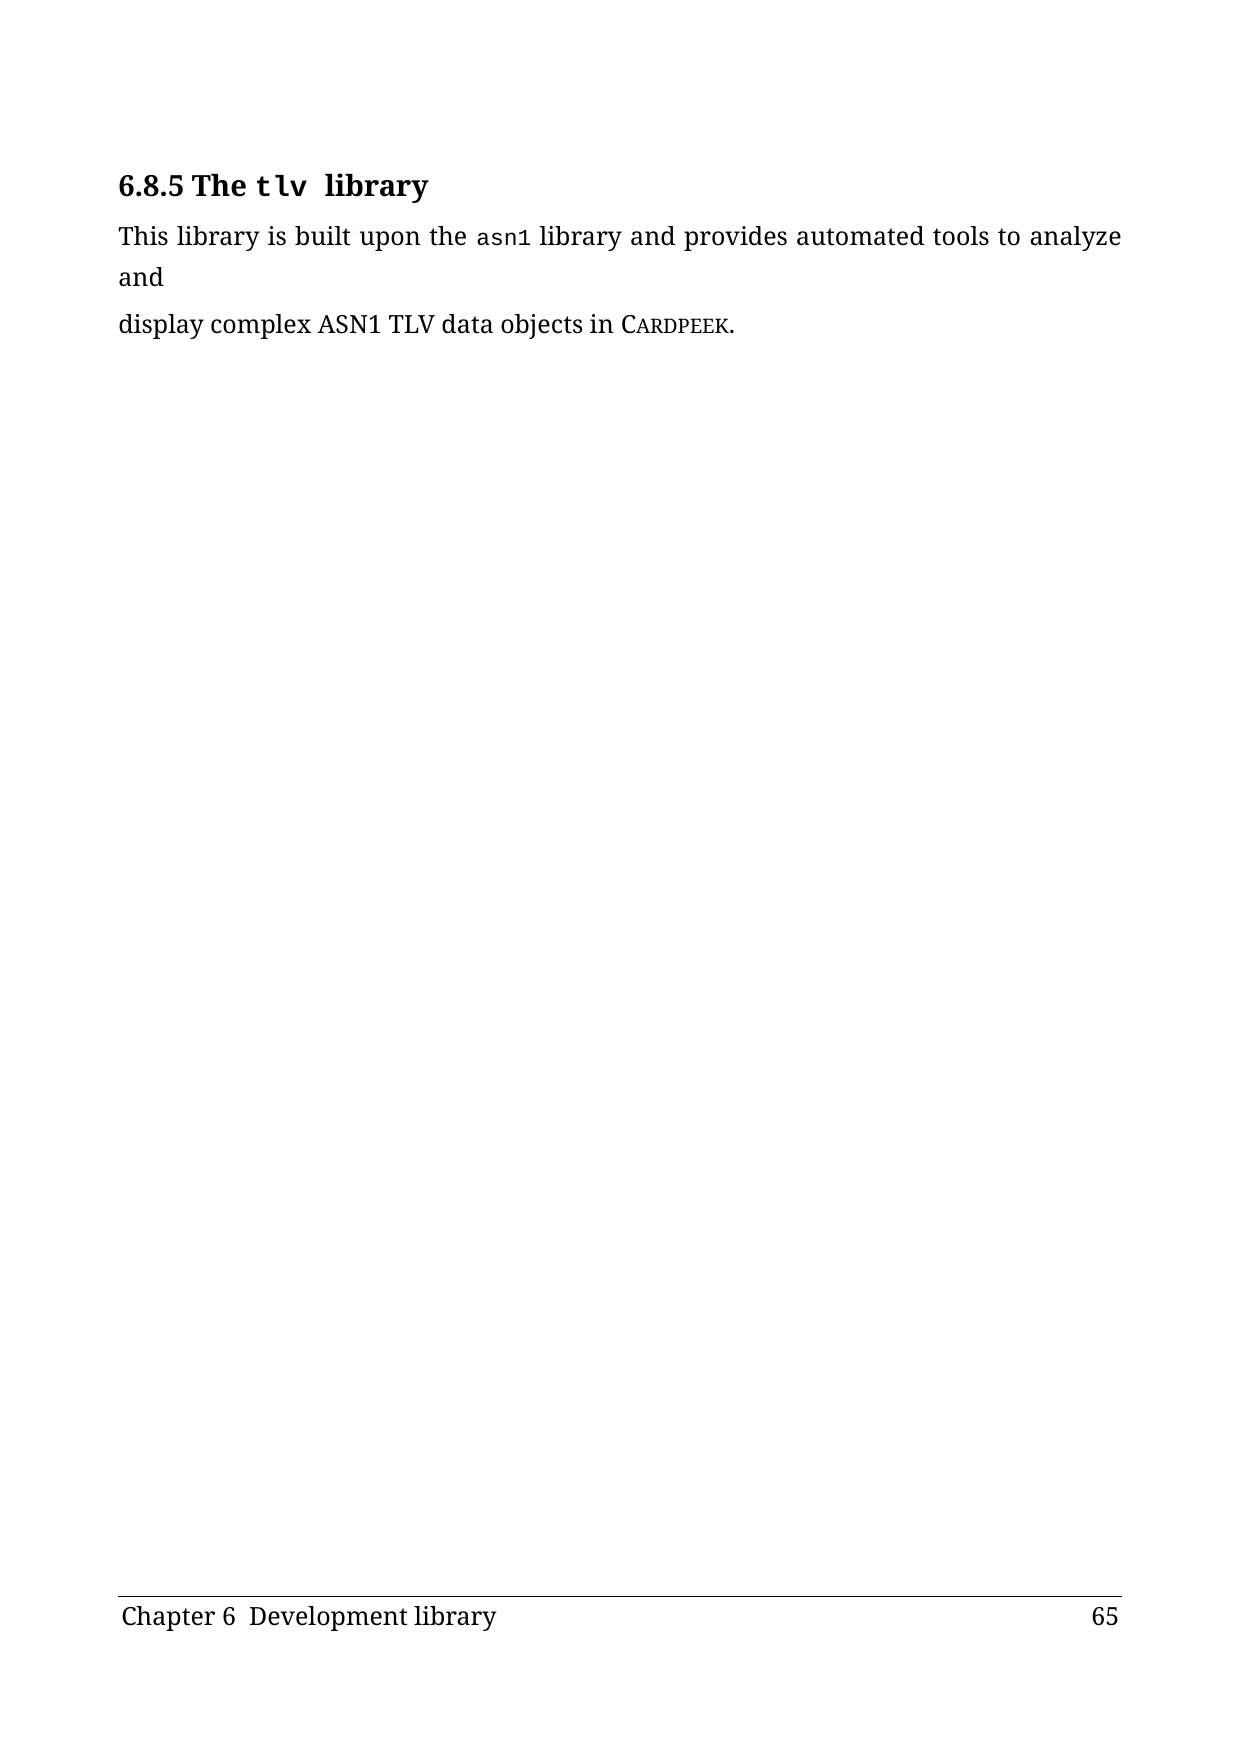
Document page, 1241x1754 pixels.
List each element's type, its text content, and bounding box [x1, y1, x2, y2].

text 6.8.5 The tlv library [118, 165, 1122, 205]
text display complex ASN1 TLV data objects in Cardpeek. [118, 306, 1122, 340]
text This library is built upon the asn1 library and provides automated tools to analyze and [118, 219, 1122, 293]
